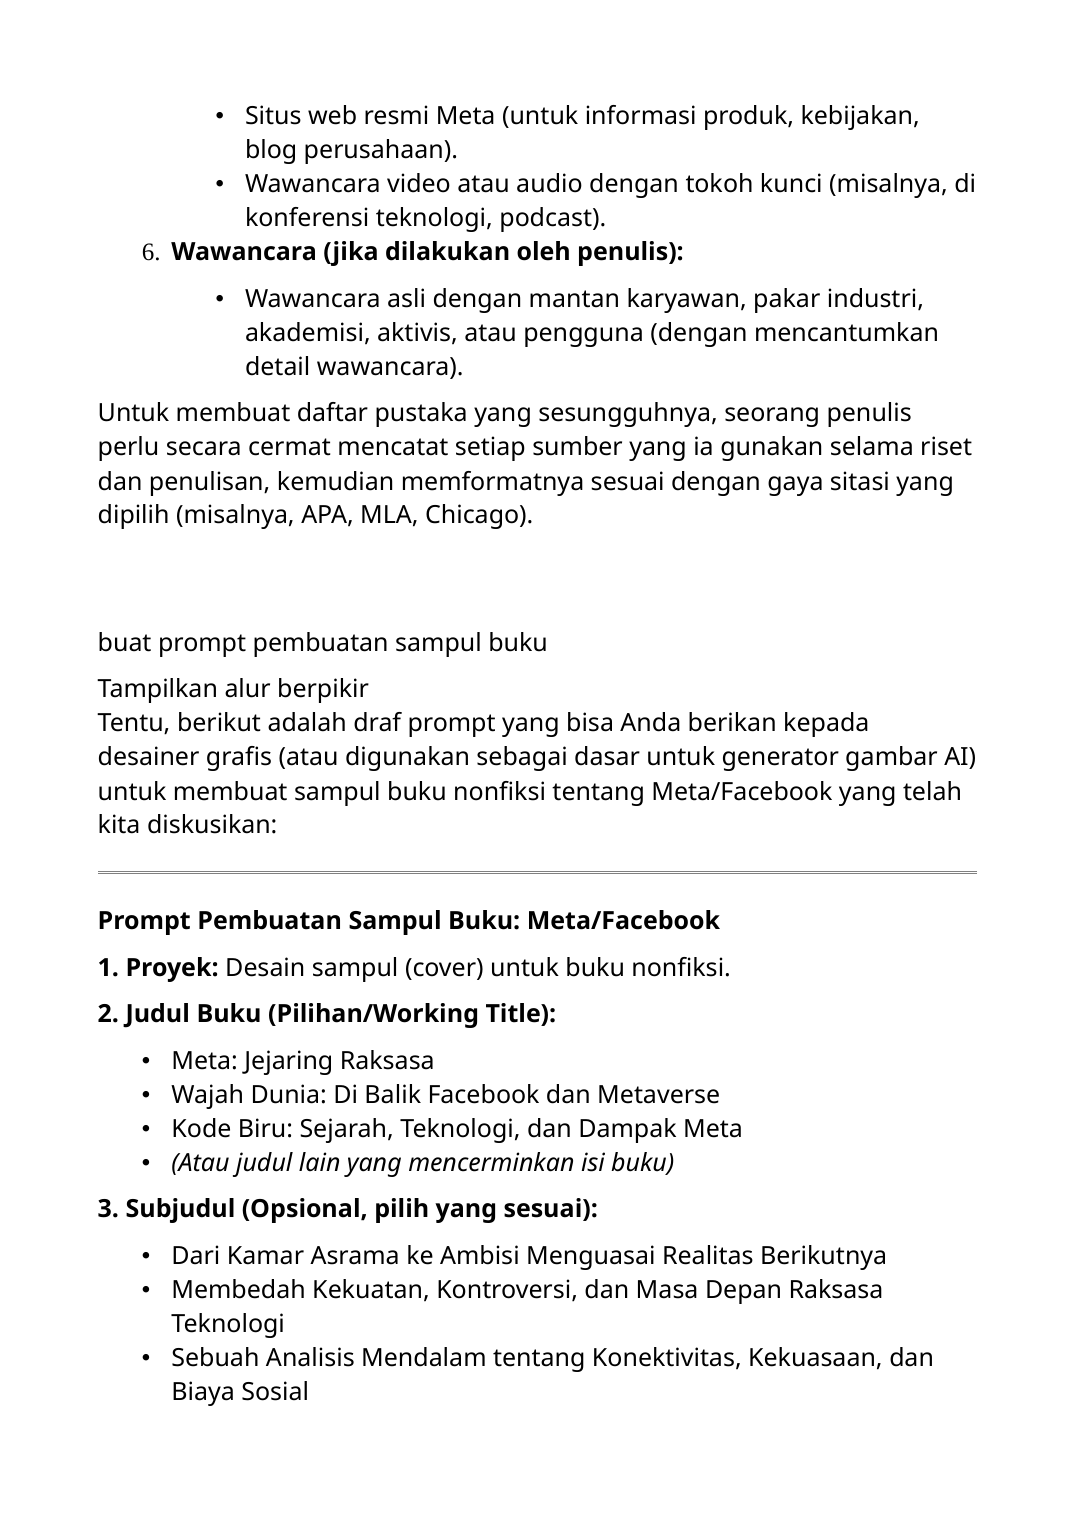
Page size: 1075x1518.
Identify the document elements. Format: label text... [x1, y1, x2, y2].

text Prompt Pembuatan Sampul Buku: Meta/Facebook [97, 903, 977, 937]
text 3. Subjudul (Opsional, pilih yang sesuai): [97, 1191, 977, 1225]
text 1. Proyek: Desain sampul (cover) untuk buku nonfiksi. [97, 949, 977, 983]
text buat prompt pembuatan sampul buku [97, 624, 977, 658]
list (Atau judul lain yang mencerminkan isi buku) [142, 1144, 977, 1178]
list Dari Kamar Asrama ke Ambisi Menguasai Realitas Berikutnya [142, 1238, 977, 1272]
list Meta: Jejaring Raksasa [142, 1042, 977, 1076]
list Kode Biru: Sejarah, Teknologi, dan Dampak Meta [142, 1110, 977, 1144]
text Tampilkan alur berpikir [97, 671, 977, 705]
list Membedah Kekuatan, Kontroversi, dan Masa Depan Raksasa Teknologi [142, 1272, 977, 1340]
list Sebuah Analisis Mendalam tentang Konektivitas, Kekuasaan, dan Biaya Sosial [142, 1340, 977, 1408]
text Untuk membuat daftar pustaka yang sesungguhnya, seorang penulis perlu secara cermat mencatat setiap sumber yang ia gunakan selama riset dan penulisan, kemudian memformatnya sesuai dengan gaya sitasi yang dipilih (misalnya, APA, MLA, Chicago). [97, 395, 977, 531]
list Wajah Dunia: Di Balik Facebook dan Metaverse [142, 1076, 977, 1110]
list Situs web resmi Meta (untuk informasi produk, kebijakan, blog perusahaan). [215, 97, 977, 166]
text 2. Judul Buku (Pilihan/Working Title): [97, 996, 977, 1030]
list Wawancara (jika dilakukan oleh penulis): [142, 234, 977, 268]
list Wawancara asli dengan mantan karyawan, pakar industri, akademisi, aktivis, atau pengguna (dengan mencantumkan detail wawancara). [215, 280, 977, 382]
text Tentu, berikut adalah draf prompt yang bisa Anda berikan kepada desainer grafis (atau digunakan sebagai dasar untuk generator gambar AI) untuk membuat sampul buku nonfiksi tentang Meta/Facebook yang telah kita diskusikan: [97, 705, 977, 841]
list Wawancara video atau audio dengan tokoh kunci (misalnya, di konferensi teknologi, podcast). [215, 166, 977, 234]
